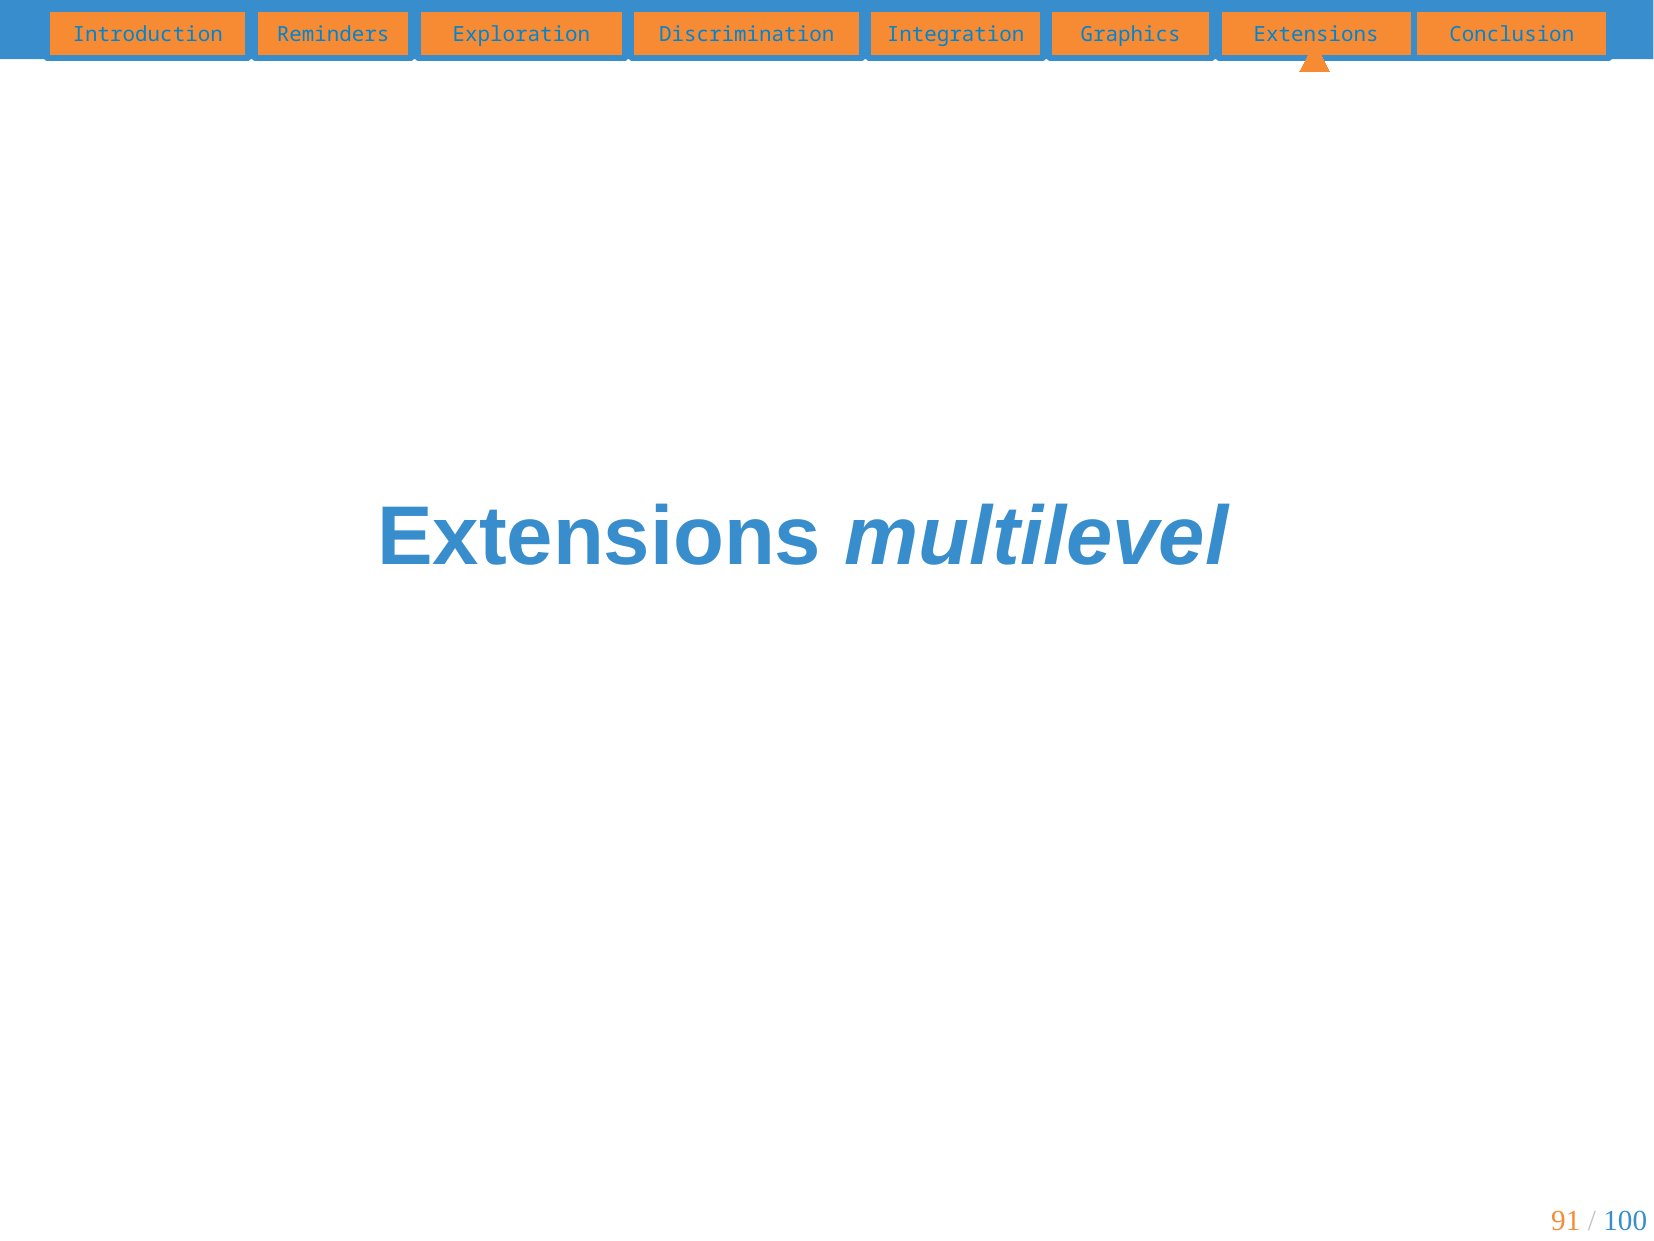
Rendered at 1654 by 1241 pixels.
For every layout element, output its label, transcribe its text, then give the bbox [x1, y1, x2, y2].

subtitle Extensions multilevel [35, 61, 1571, 1010]
text_box [1299, 41, 1330, 72]
